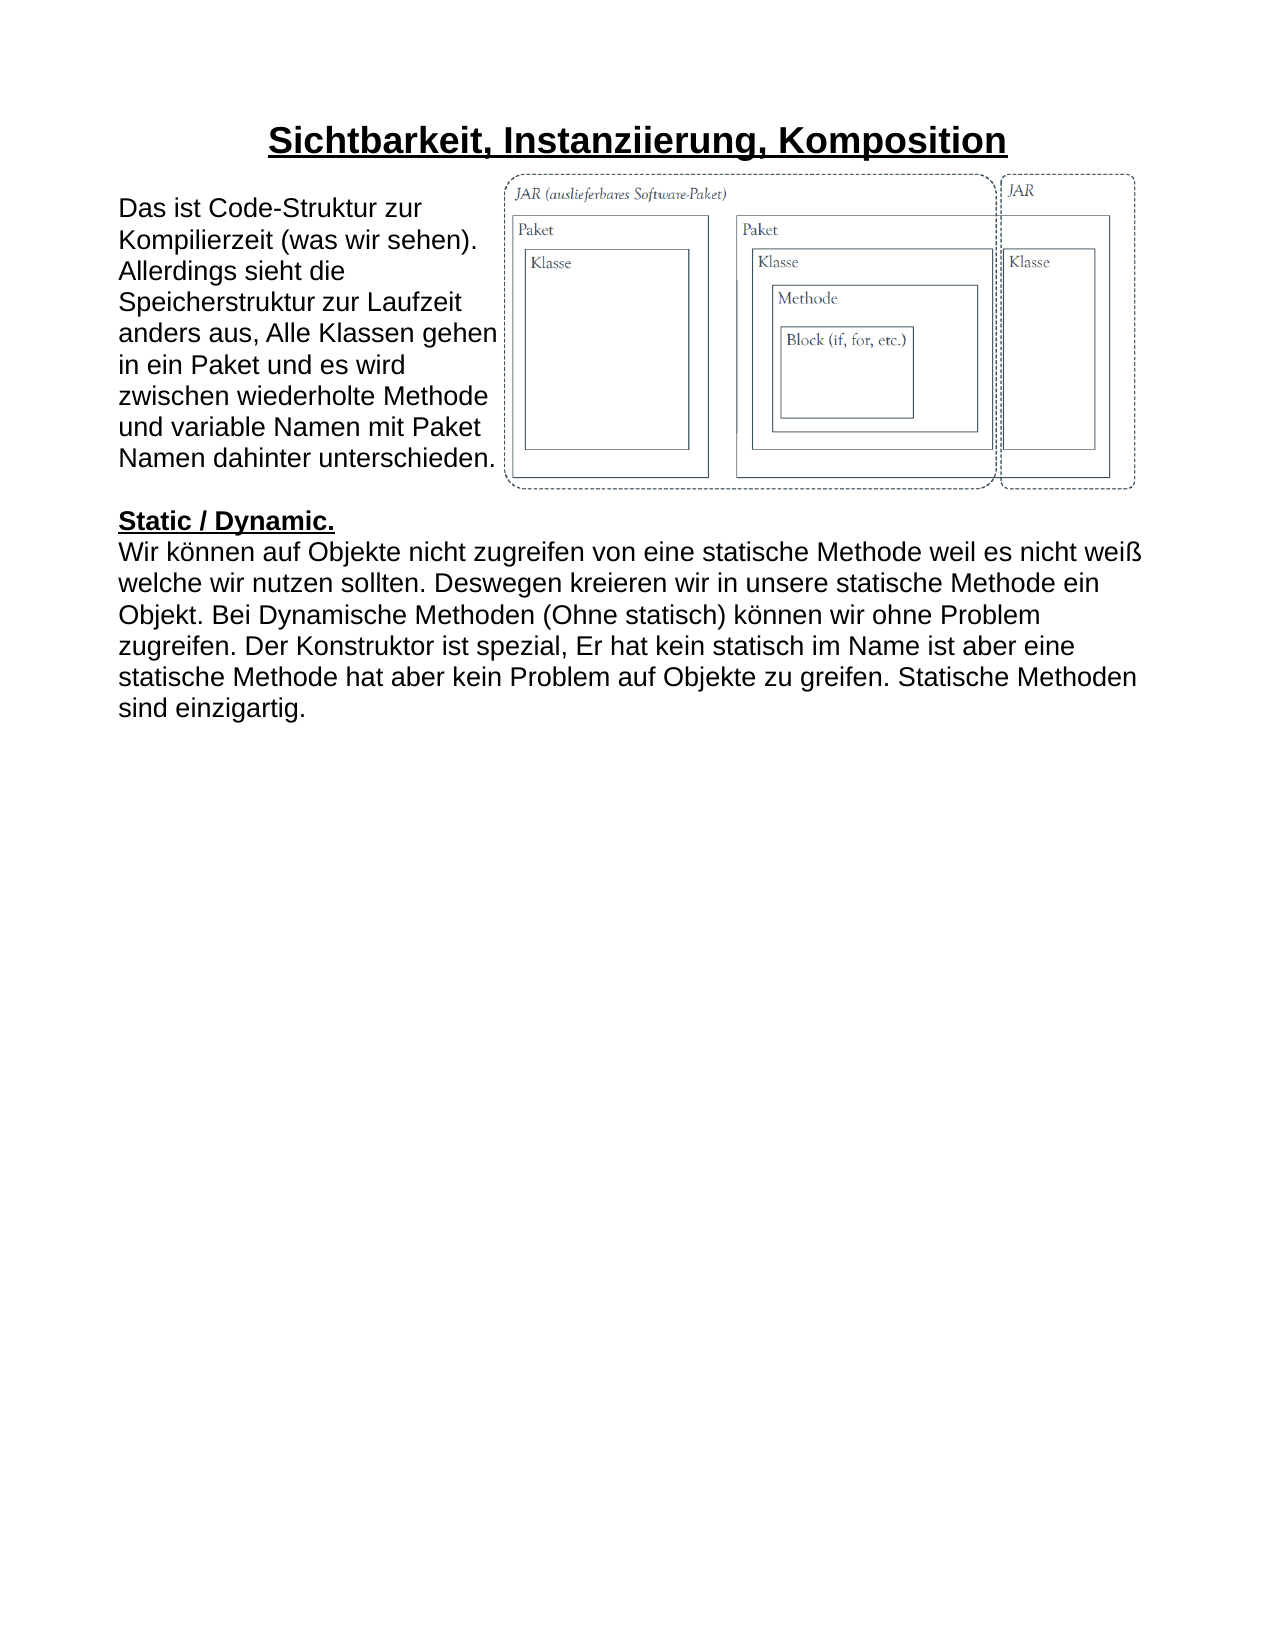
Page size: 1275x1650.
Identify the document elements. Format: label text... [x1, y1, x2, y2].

text Speicherstruktur zur Laufzeit anders aus, Alle Klassen gehen in ein Paket und es wird zwischen wiederholte Methode und variable Namen mit Paket Namen dahinter unterschieden. [118, 286, 500, 474]
text [1137, 255, 1157, 286]
text Allerdings sieht die [118, 255, 500, 286]
text [1137, 286, 1157, 474]
text [1137, 192, 1157, 255]
text Static / Dynamic. [118, 505, 1157, 536]
text Das ist Code-Struktur zur Kompilierzeit (was wir sehen). [118, 192, 500, 255]
text Wir können auf Objekte nicht zugreifen von eine statische Methode weil es nicht weiß welche wir nutzen sollten. Deswegen kreieren wir in unsere statische Methode ein Objekt. Bei Dynamische Methoden (Ohne statisch) können wir ohne Problem zugreifen. Der Konstruktor ist spezial, Er hat kein statisch im Name ist aber eine statische Methode hat aber kein Problem auf Objekte zu greifen. Statische Methoden sind einzigartig. [118, 536, 1157, 724]
text Sichtbarkeit, Instanziierung, Komposition [118, 118, 1157, 161]
picture [500, 172, 1137, 491]
